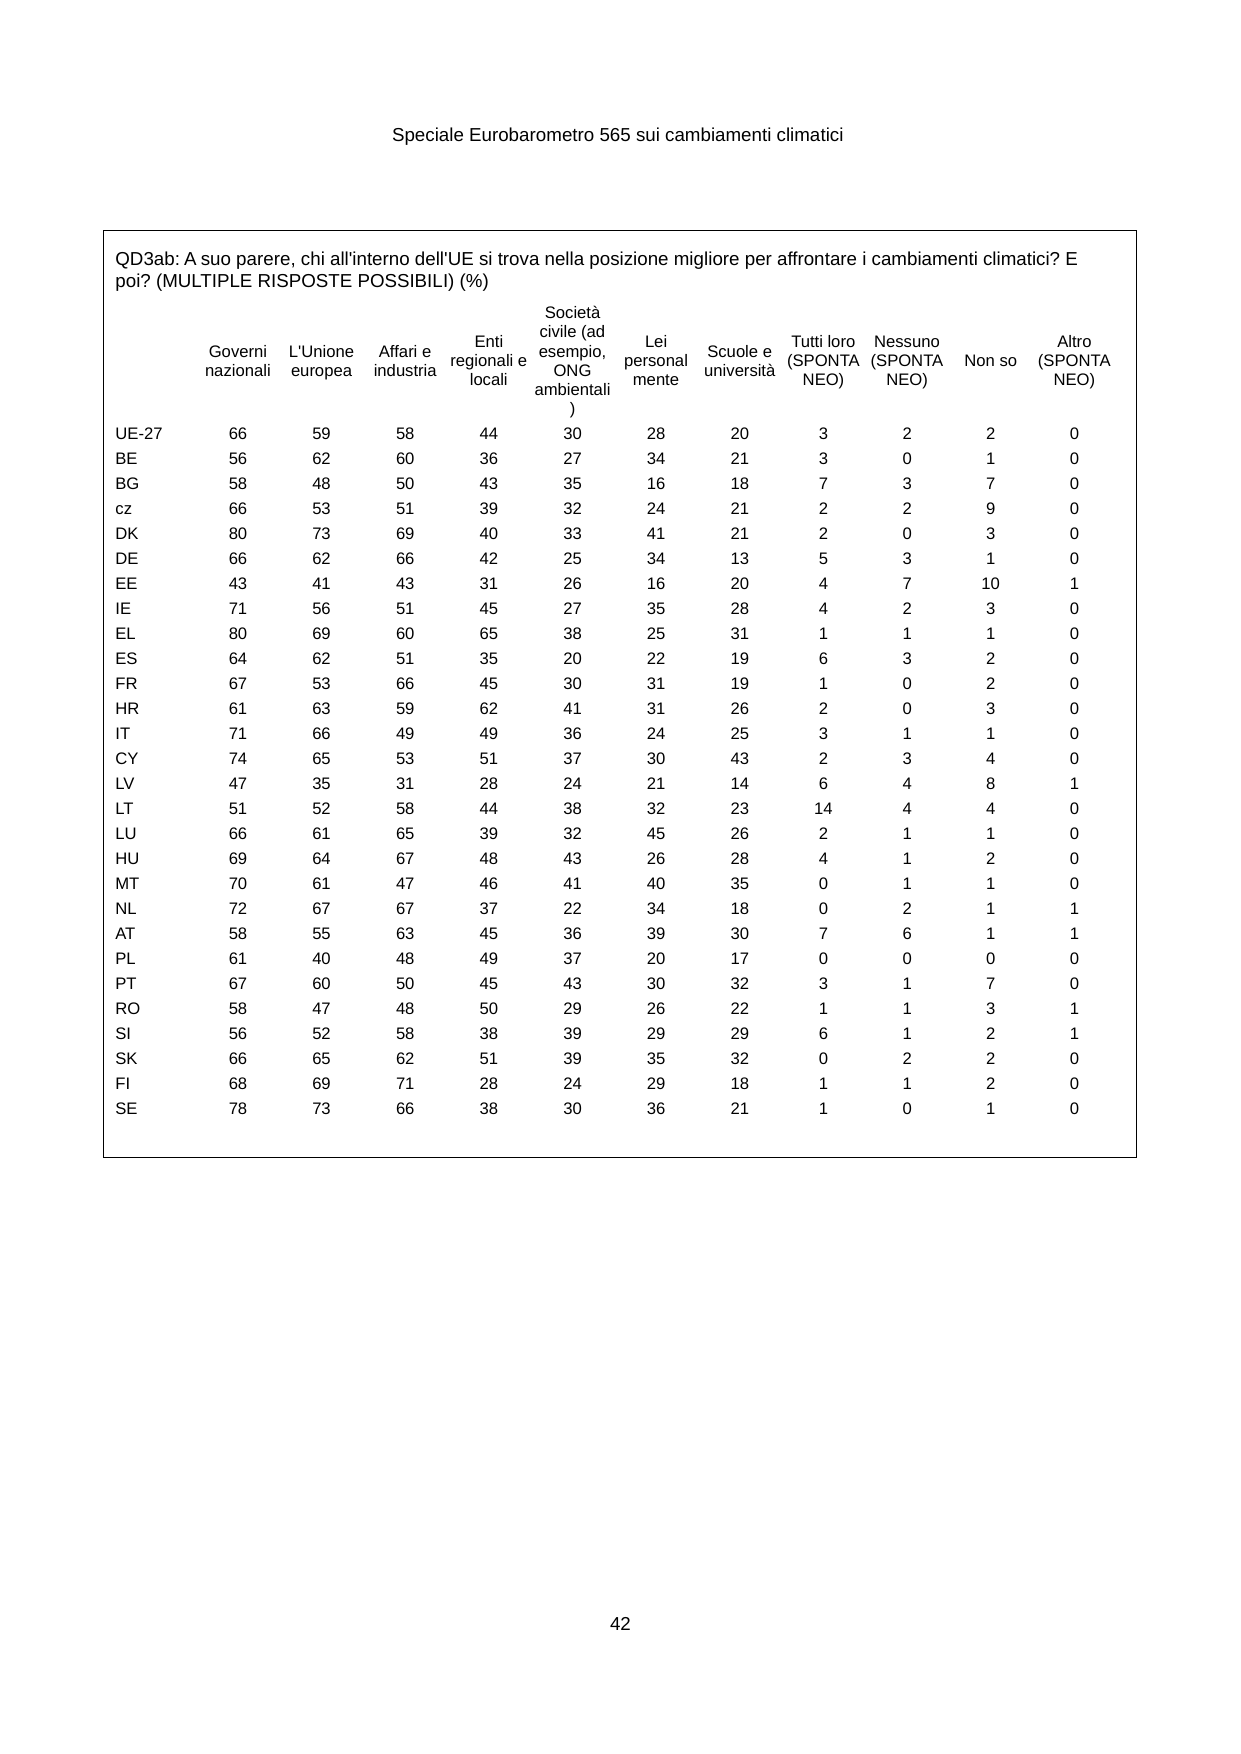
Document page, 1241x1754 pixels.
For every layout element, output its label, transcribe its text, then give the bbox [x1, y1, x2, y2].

table_cell 56 [196, 446, 279, 471]
table_cell 6 [781, 1021, 865, 1046]
table_cell RO [112, 996, 196, 1021]
table_cell 0 [1032, 721, 1116, 746]
table_cell 0 [1032, 621, 1116, 646]
table_cell 6 [781, 771, 865, 796]
table_cell HU [112, 846, 196, 871]
table_cell 31 [614, 671, 698, 696]
table_cell 4 [781, 596, 865, 621]
table_cell 38 [530, 621, 614, 646]
table_cell 45 [447, 921, 530, 946]
table_cell 1 [949, 921, 1032, 946]
table_cell 60 [280, 971, 363, 996]
table_cell 35 [614, 596, 698, 621]
table_cell 30 [530, 1096, 614, 1121]
table_cell 37 [530, 946, 614, 971]
table_cell 5 [781, 546, 865, 571]
table_cell 40 [447, 521, 530, 546]
table_cell Nessuno (SPONTANEO) [865, 300, 949, 421]
table_cell 62 [280, 546, 363, 571]
table_cell 29 [530, 996, 614, 1021]
table_cell 1 [781, 1071, 865, 1096]
table_cell 61 [196, 946, 279, 971]
table_cell 44 [447, 796, 530, 821]
table_cell 30 [614, 746, 698, 771]
table_cell 3 [949, 696, 1032, 721]
table_cell 18 [698, 896, 781, 921]
table_cell 38 [447, 1096, 530, 1121]
table_cell 73 [280, 1096, 363, 1121]
table_cell 1 [865, 996, 949, 1021]
table_cell 25 [530, 546, 614, 571]
table_cell 45 [614, 821, 698, 846]
table_cell 36 [614, 1096, 698, 1121]
table_cell 2 [865, 496, 949, 521]
table_cell CY [112, 746, 196, 771]
table_cell 51 [363, 596, 447, 621]
table_cell 70 [196, 871, 279, 896]
table_cell 0 [781, 871, 865, 896]
table_cell 62 [280, 646, 363, 671]
table_cell 61 [280, 821, 363, 846]
table_cell UE-27 [112, 421, 196, 446]
table_cell 6 [865, 921, 949, 946]
table_cell 26 [530, 571, 614, 596]
table_cell 16 [614, 471, 698, 496]
table_cell 1 [949, 446, 1032, 471]
table_cell 20 [530, 646, 614, 671]
table_cell 18 [698, 471, 781, 496]
table_cell 53 [363, 746, 447, 771]
table_cell 0 [1032, 746, 1116, 771]
table_cell 2 [865, 596, 949, 621]
table_cell 80 [196, 621, 279, 646]
table_cell 39 [530, 1021, 614, 1046]
table_cell 71 [363, 1071, 447, 1096]
table_cell 36 [530, 921, 614, 946]
table_cell 43 [530, 846, 614, 871]
table_cell 78 [196, 1096, 279, 1121]
table_cell 52 [280, 796, 363, 821]
table_cell 0 [1032, 821, 1116, 846]
table_cell DK [112, 521, 196, 546]
table_cell 2 [949, 846, 1032, 871]
table_cell 0 [1032, 471, 1116, 496]
table_cell 66 [196, 546, 279, 571]
table_cell 39 [447, 821, 530, 846]
table_cell 0 [865, 521, 949, 546]
table_cell 61 [196, 696, 279, 721]
table_cell 38 [530, 796, 614, 821]
table_cell 53 [280, 496, 363, 521]
table_cell 51 [447, 1046, 530, 1071]
table_cell 22 [698, 996, 781, 1021]
table_cell 51 [196, 796, 279, 821]
table_cell 10 [949, 571, 1032, 596]
table_cell 2 [781, 746, 865, 771]
table_cell 20 [698, 571, 781, 596]
table_cell BG [112, 471, 196, 496]
table_cell 14 [781, 796, 865, 821]
table_cell 1 [865, 846, 949, 871]
table_cell 35 [530, 471, 614, 496]
table_cell 41 [530, 871, 614, 896]
table_cell 69 [363, 521, 447, 546]
table_cell 66 [280, 721, 363, 746]
table_cell 0 [1032, 796, 1116, 821]
table_cell Tutti loro (SPONTANEO) [781, 300, 865, 421]
table_cell 65 [447, 621, 530, 646]
table_cell 1 [1032, 896, 1116, 921]
table_cell 25 [614, 621, 698, 646]
table_cell 29 [698, 1021, 781, 1046]
table_cell 65 [280, 1046, 363, 1071]
table_cell 17 [698, 946, 781, 971]
table_cell 33 [530, 521, 614, 546]
table_cell 67 [196, 971, 279, 996]
table_cell 3 [949, 996, 1032, 1021]
table_cell 67 [280, 896, 363, 921]
table_cell 44 [447, 421, 530, 446]
table_cell 26 [698, 821, 781, 846]
table_cell 3 [781, 971, 865, 996]
table_cell 1 [781, 996, 865, 1021]
table_cell 31 [698, 621, 781, 646]
table_cell 2 [949, 646, 1032, 671]
table_cell 58 [363, 1021, 447, 1046]
table_cell 51 [363, 496, 447, 521]
table_cell 1 [949, 821, 1032, 846]
table_cell 66 [363, 1096, 447, 1121]
table_cell 50 [447, 996, 530, 1021]
table_cell IE [112, 596, 196, 621]
table_cell 2 [865, 896, 949, 921]
table_cell 64 [280, 846, 363, 871]
table_header QD3ab: A suo parere, chi all'interno dell'UE si trova nella posizione migliore per affrontare i cambiamenti climatici? E poi? (MULTIPLE RISPOSTE POSSIBILI) (%) [112, 239, 1116, 300]
table_cell 0 [1032, 446, 1116, 471]
table_cell 4 [949, 746, 1032, 771]
table_cell 1 [1032, 1021, 1116, 1046]
table_cell 1 [781, 671, 865, 696]
table_cell 0 [1032, 546, 1116, 571]
table_cell 2 [949, 1021, 1032, 1046]
table_cell 58 [196, 471, 279, 496]
table_cell 47 [363, 871, 447, 896]
table_cell 71 [196, 596, 279, 621]
table_cell 66 [196, 496, 279, 521]
table_cell 58 [363, 421, 447, 446]
table_cell 0 [865, 671, 949, 696]
table_cell 47 [280, 996, 363, 1021]
table_cell 80 [196, 521, 279, 546]
table_cell 66 [363, 546, 447, 571]
table_cell FR [112, 671, 196, 696]
table_cell 1 [865, 821, 949, 846]
table_cell 69 [280, 621, 363, 646]
table_cell 27 [530, 446, 614, 471]
table_cell 0 [1032, 1046, 1116, 1071]
table_cell 40 [614, 871, 698, 896]
table_cell 74 [196, 746, 279, 771]
table_cell 66 [196, 421, 279, 446]
table_cell 3 [949, 521, 1032, 546]
table_cell 2 [781, 521, 865, 546]
table_cell 69 [196, 846, 279, 871]
table_cell 1 [1032, 921, 1116, 946]
table_cell 2 [865, 421, 949, 446]
table_cell 0 [781, 1046, 865, 1071]
table_cell 34 [614, 546, 698, 571]
table_cell 59 [280, 421, 363, 446]
table_cell 55 [280, 921, 363, 946]
table_cell 1 [949, 1096, 1032, 1121]
table_cell 52 [280, 1021, 363, 1046]
table_cell 32 [530, 496, 614, 521]
table_cell 49 [447, 721, 530, 746]
table_cell 1 [865, 1021, 949, 1046]
table_cell 65 [363, 821, 447, 846]
table_cell 32 [530, 821, 614, 846]
table_cell 24 [530, 1071, 614, 1096]
table_cell BE [112, 446, 196, 471]
table_cell Lei personalmente [614, 300, 698, 421]
table_cell 2 [949, 1046, 1032, 1071]
table_cell L'Unione europea [280, 300, 363, 421]
table_cell 35 [698, 871, 781, 896]
table_cell LU [112, 821, 196, 846]
table_cell 38 [447, 1021, 530, 1046]
table_cell 67 [196, 671, 279, 696]
table_cell 66 [196, 1046, 279, 1071]
table_cell 0 [1032, 871, 1116, 896]
table_cell 30 [530, 421, 614, 446]
table_cell 1 [781, 1096, 865, 1121]
table_cell 29 [614, 1071, 698, 1096]
table_cell 4 [949, 796, 1032, 821]
table_cell 32 [698, 971, 781, 996]
table_cell 37 [530, 746, 614, 771]
table_cell 71 [196, 721, 279, 746]
table_cell 26 [614, 846, 698, 871]
table_cell 69 [280, 1071, 363, 1096]
table_cell 0 [865, 946, 949, 971]
table_cell 65 [280, 746, 363, 771]
table_cell 41 [530, 696, 614, 721]
table_cell 30 [530, 671, 614, 696]
table_cell 18 [698, 1071, 781, 1096]
table_cell 45 [447, 971, 530, 996]
table_cell 9 [949, 496, 1032, 521]
table_cell 67 [363, 846, 447, 871]
table_cell 35 [614, 1046, 698, 1071]
table_cell SI [112, 1021, 196, 1046]
table_cell 53 [280, 671, 363, 696]
table_cell 1 [865, 1071, 949, 1096]
table_cell 3 [781, 721, 865, 746]
table_cell 2 [781, 821, 865, 846]
table_cell 34 [614, 896, 698, 921]
table_cell 48 [363, 996, 447, 1021]
table_cell 35 [280, 771, 363, 796]
table_cell 34 [614, 446, 698, 471]
table_cell 36 [530, 721, 614, 746]
table_cell PL [112, 946, 196, 971]
table_cell AT [112, 921, 196, 946]
table_cell 0 [1032, 521, 1116, 546]
table_cell 1 [949, 621, 1032, 646]
table_cell 0 [1032, 596, 1116, 621]
table_cell 28 [698, 846, 781, 871]
table_cell 0 [949, 946, 1032, 971]
table_cell 0 [781, 896, 865, 921]
table_cell 2 [781, 696, 865, 721]
table_cell 22 [614, 646, 698, 671]
table_cell EL [112, 621, 196, 646]
table_cell 6 [781, 646, 865, 671]
table_cell 41 [614, 521, 698, 546]
table_cell 39 [447, 496, 530, 521]
table_cell 0 [1032, 421, 1116, 446]
table_cell 0 [865, 446, 949, 471]
table_cell 43 [530, 971, 614, 996]
table_cell 61 [280, 871, 363, 896]
table_cell 28 [614, 421, 698, 446]
table_cell 24 [614, 496, 698, 521]
table_cell 7 [781, 471, 865, 496]
table_cell 21 [698, 521, 781, 546]
table_cell DE [112, 546, 196, 571]
table_cell 24 [614, 721, 698, 746]
table_cell Enti regionali e locali [447, 300, 530, 421]
table_cell 7 [949, 971, 1032, 996]
table_cell 29 [614, 1021, 698, 1046]
table_cell 4 [781, 571, 865, 596]
table_cell 68 [196, 1071, 279, 1096]
table_cell 32 [698, 1046, 781, 1071]
table_cell 43 [363, 571, 447, 596]
table_cell 64 [196, 646, 279, 671]
table_cell 3 [781, 421, 865, 446]
table_cell 0 [865, 696, 949, 721]
table_cell 0 [1032, 971, 1116, 996]
table_cell 21 [614, 771, 698, 796]
table_cell 30 [698, 921, 781, 946]
table_cell 16 [614, 571, 698, 596]
table_cell 32 [614, 796, 698, 821]
table_cell Governi nazionali [196, 300, 279, 421]
table_cell 1 [949, 546, 1032, 571]
table_cell 4 [781, 846, 865, 871]
table_cell [112, 300, 196, 421]
table_cell 7 [781, 921, 865, 946]
table_cell 56 [196, 1021, 279, 1046]
table_cell 58 [363, 796, 447, 821]
table_cell 31 [363, 771, 447, 796]
table_cell SE [112, 1096, 196, 1121]
table_cell 3 [865, 746, 949, 771]
table_cell 4 [865, 796, 949, 821]
table_cell 8 [949, 771, 1032, 796]
table_cell 60 [363, 621, 447, 646]
table_cell IT [112, 721, 196, 746]
table_cell EE [112, 571, 196, 596]
table_cell 45 [447, 671, 530, 696]
table_cell 21 [698, 496, 781, 521]
table_cell HR [112, 696, 196, 721]
table_cell 47 [196, 771, 279, 796]
table_cell LV [112, 771, 196, 796]
table_cell 1 [949, 896, 1032, 921]
table_cell MT [112, 871, 196, 896]
table_cell 60 [363, 446, 447, 471]
table_cell 73 [280, 521, 363, 546]
table_cell 36 [447, 446, 530, 471]
table_cell 62 [447, 696, 530, 721]
table_cell 1 [865, 721, 949, 746]
table_cell 59 [363, 696, 447, 721]
table_cell 2 [865, 1046, 949, 1071]
table_cell 1 [781, 621, 865, 646]
table_cell 28 [447, 771, 530, 796]
table_cell 66 [196, 821, 279, 846]
table_cell Società civile (ad esempio, ONG ambientali) [530, 300, 614, 421]
table_cell 50 [363, 471, 447, 496]
table_cell FI [112, 1071, 196, 1096]
table_cell 7 [949, 471, 1032, 496]
table_cell SK [112, 1046, 196, 1071]
table_cell 58 [196, 921, 279, 946]
table_cell 0 [1032, 1096, 1116, 1121]
table_cell 35 [447, 646, 530, 671]
table_cell 3 [865, 471, 949, 496]
table_cell 4 [865, 771, 949, 796]
table_cell NL [112, 896, 196, 921]
table_cell 72 [196, 896, 279, 921]
table_cell cz [112, 496, 196, 521]
table_cell 0 [1032, 646, 1116, 671]
table_cell 26 [614, 996, 698, 1021]
table_cell 1 [865, 871, 949, 896]
table_cell 46 [447, 871, 530, 896]
table_cell 39 [614, 921, 698, 946]
table_cell 49 [363, 721, 447, 746]
table_cell 42 [447, 546, 530, 571]
table_cell 2 [781, 496, 865, 521]
table_cell 2 [949, 1071, 1032, 1096]
table_cell 51 [447, 746, 530, 771]
table_cell 2 [949, 421, 1032, 446]
table_cell 27 [530, 596, 614, 621]
table_cell 19 [698, 671, 781, 696]
table_cell 1 [1032, 571, 1116, 596]
table_cell Altro (SPONTANEO) [1032, 300, 1116, 421]
table_cell 56 [280, 596, 363, 621]
table_cell 1 [949, 721, 1032, 746]
table_cell LT [112, 796, 196, 821]
table_cell 20 [698, 421, 781, 446]
table_cell 21 [698, 1096, 781, 1121]
table_cell PT [112, 971, 196, 996]
table_cell 51 [363, 646, 447, 671]
table_cell 23 [698, 796, 781, 821]
table_cell 43 [447, 471, 530, 496]
table_cell 66 [363, 671, 447, 696]
table_cell 45 [447, 596, 530, 621]
table_cell 21 [698, 446, 781, 471]
table_cell 0 [865, 1096, 949, 1121]
table_cell Non so [949, 300, 1032, 421]
table_cell 19 [698, 646, 781, 671]
table_cell 30 [614, 971, 698, 996]
table_cell 62 [363, 1046, 447, 1071]
table_cell 43 [196, 571, 279, 596]
table_cell 2 [949, 671, 1032, 696]
table_cell 0 [1032, 946, 1116, 971]
table_cell 13 [698, 546, 781, 571]
table_cell 26 [698, 696, 781, 721]
table_cell 0 [1032, 671, 1116, 696]
table_cell ES [112, 646, 196, 671]
table_cell 0 [781, 946, 865, 971]
table_cell 24 [530, 771, 614, 796]
table_cell 7 [865, 571, 949, 596]
table_cell 25 [698, 721, 781, 746]
table_cell 40 [280, 946, 363, 971]
table_cell 14 [698, 771, 781, 796]
table_cell 67 [363, 896, 447, 921]
table_cell 58 [196, 996, 279, 1021]
table_cell 62 [280, 446, 363, 471]
table_cell 48 [280, 471, 363, 496]
table_cell 49 [447, 946, 530, 971]
table_cell Scuole e università [698, 300, 781, 421]
table_cell 0 [1032, 1071, 1116, 1096]
table_cell 37 [447, 896, 530, 921]
table_cell 3 [865, 646, 949, 671]
table_cell 3 [781, 446, 865, 471]
table_cell 63 [363, 921, 447, 946]
table_cell 39 [530, 1046, 614, 1071]
table_cell 43 [698, 746, 781, 771]
table_cell 1 [865, 621, 949, 646]
table_cell 50 [363, 971, 447, 996]
table_cell 0 [1032, 846, 1116, 871]
table_cell 0 [1032, 496, 1116, 521]
table_cell 41 [280, 571, 363, 596]
table_cell 20 [614, 946, 698, 971]
table_cell 1 [1032, 996, 1116, 1021]
table_cell 48 [363, 946, 447, 971]
table_cell 28 [698, 596, 781, 621]
table_cell 22 [530, 896, 614, 921]
table_cell 63 [280, 696, 363, 721]
table_cell 3 [865, 546, 949, 571]
table_cell 31 [614, 696, 698, 721]
table_cell 28 [447, 1071, 530, 1096]
table_cell 3 [949, 596, 1032, 621]
table_cell 1 [865, 971, 949, 996]
table_cell 1 [949, 871, 1032, 896]
table_cell 48 [447, 846, 530, 871]
table_cell 31 [447, 571, 530, 596]
table_cell 1 [1032, 771, 1116, 796]
table_cell Affari e industria [363, 300, 447, 421]
table_cell 0 [1032, 696, 1116, 721]
